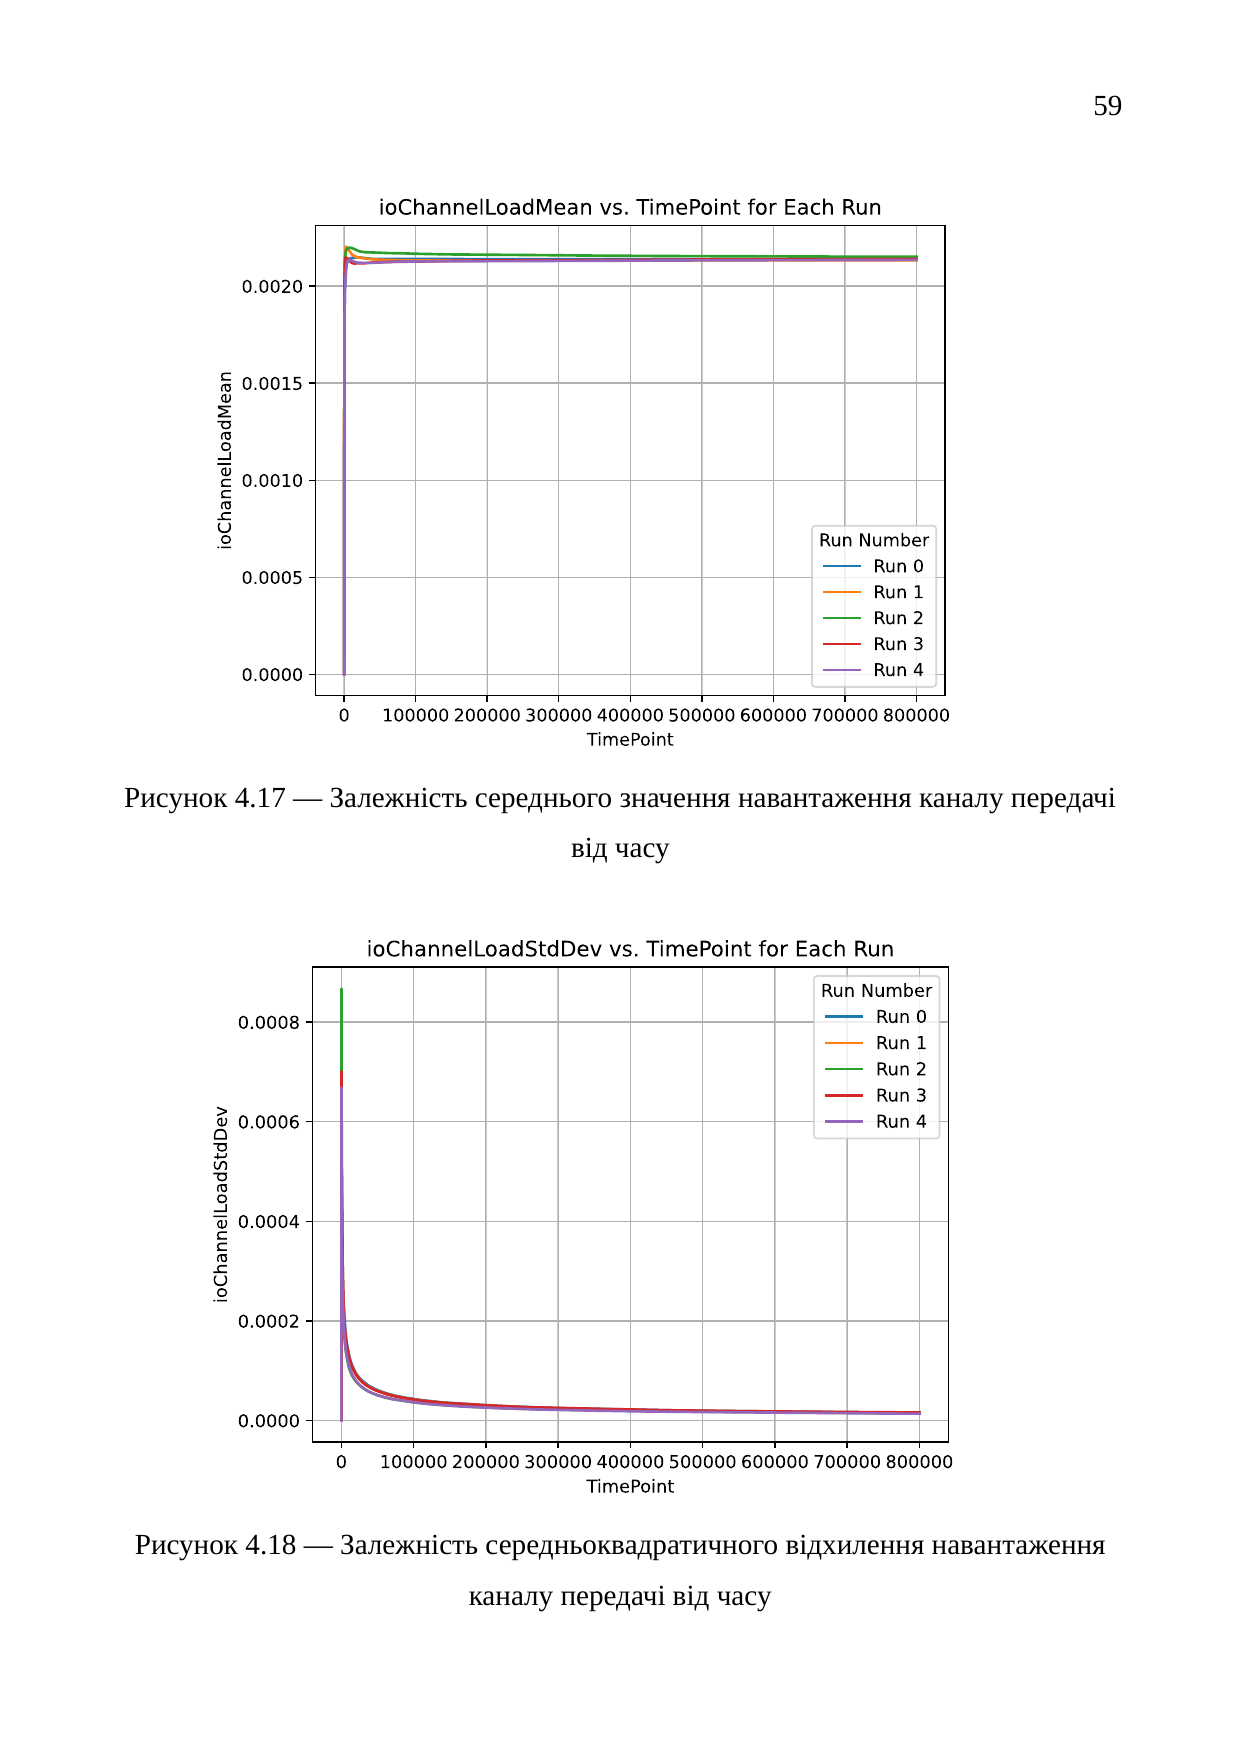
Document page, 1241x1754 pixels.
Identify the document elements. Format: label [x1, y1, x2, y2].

table_header [118, 139, 1122, 880]
table_cell [118, 880, 1122, 1621]
